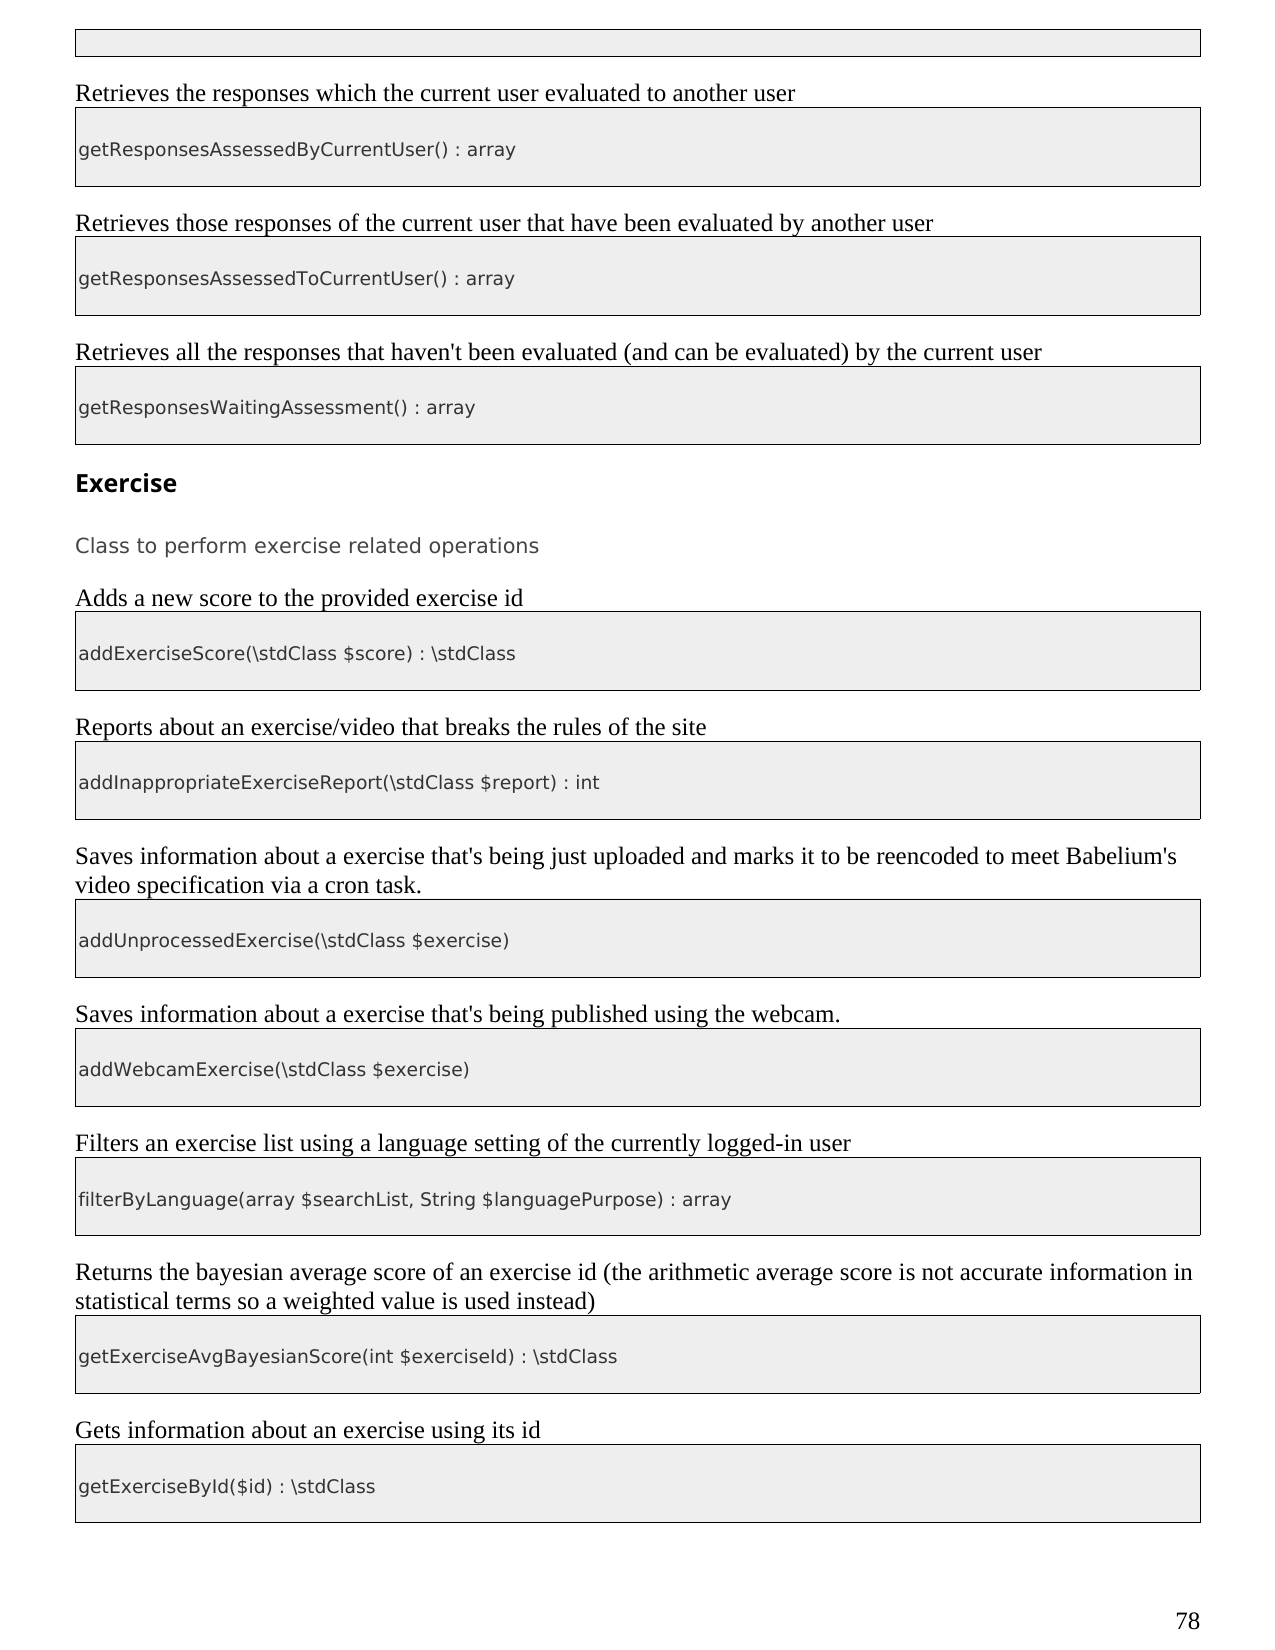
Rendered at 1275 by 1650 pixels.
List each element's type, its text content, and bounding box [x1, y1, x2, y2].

text addExerciseScore(\stdClass $score) : \stdClass [76, 640, 1200, 662]
text addInappropriateExerciseReport(\stdClass $report) : int [76, 769, 1200, 791]
text Retrieves the responses which the current user evaluated to another user [75, 78, 1200, 107]
text addWebcamExercise(\stdClass $exercise) [76, 1056, 1200, 1078]
text addUnprocessedExercise(\stdClass $exercise) [76, 927, 1200, 949]
text Exercise [75, 466, 1200, 500]
text Retrieves all the responses that haven't been evaluated (and can be evaluated) by the current user [75, 337, 1200, 366]
text getResponsesAssessedToCurrentUser() : array [76, 265, 1200, 287]
text getExerciseAvgBayesianScore(int $exerciseId) : \stdClass [76, 1343, 1200, 1365]
text getExerciseById($id) : \stdClass [76, 1473, 1200, 1494]
text getResponsesWaitingAssessment() : array [76, 394, 1200, 416]
text Reports about an exercise/video that breaks the rules of the site [75, 712, 1200, 741]
text Filters an exercise list using a language setting of the currently logged-in user [75, 1128, 1200, 1157]
text Adds a new score to the provided exercise id [75, 583, 1200, 611]
text Returns the bayesian average score of an exercise id (the arithmetic average score is not accurate information in statistical terms so a weighted value is used instead) [75, 1257, 1200, 1315]
text Class to perform exercise related operations [75, 534, 1200, 558]
text Retrieves those responses of the current user that have been evaluated by another user [75, 208, 1200, 236]
text Saves information about a exercise that's being published using the webcam. [75, 999, 1200, 1028]
text Saves information about a exercise that's being just uploaded and marks it to be reencoded to meet Babelium's video specification via a cron task. [75, 841, 1200, 898]
text Gets information about an exercise using its id [75, 1415, 1200, 1444]
text filterByLanguage(array $searchList, String $languagePurpose) : array [76, 1186, 1200, 1207]
text getResponsesAssessedByCurrentUser() : array [76, 136, 1200, 158]
